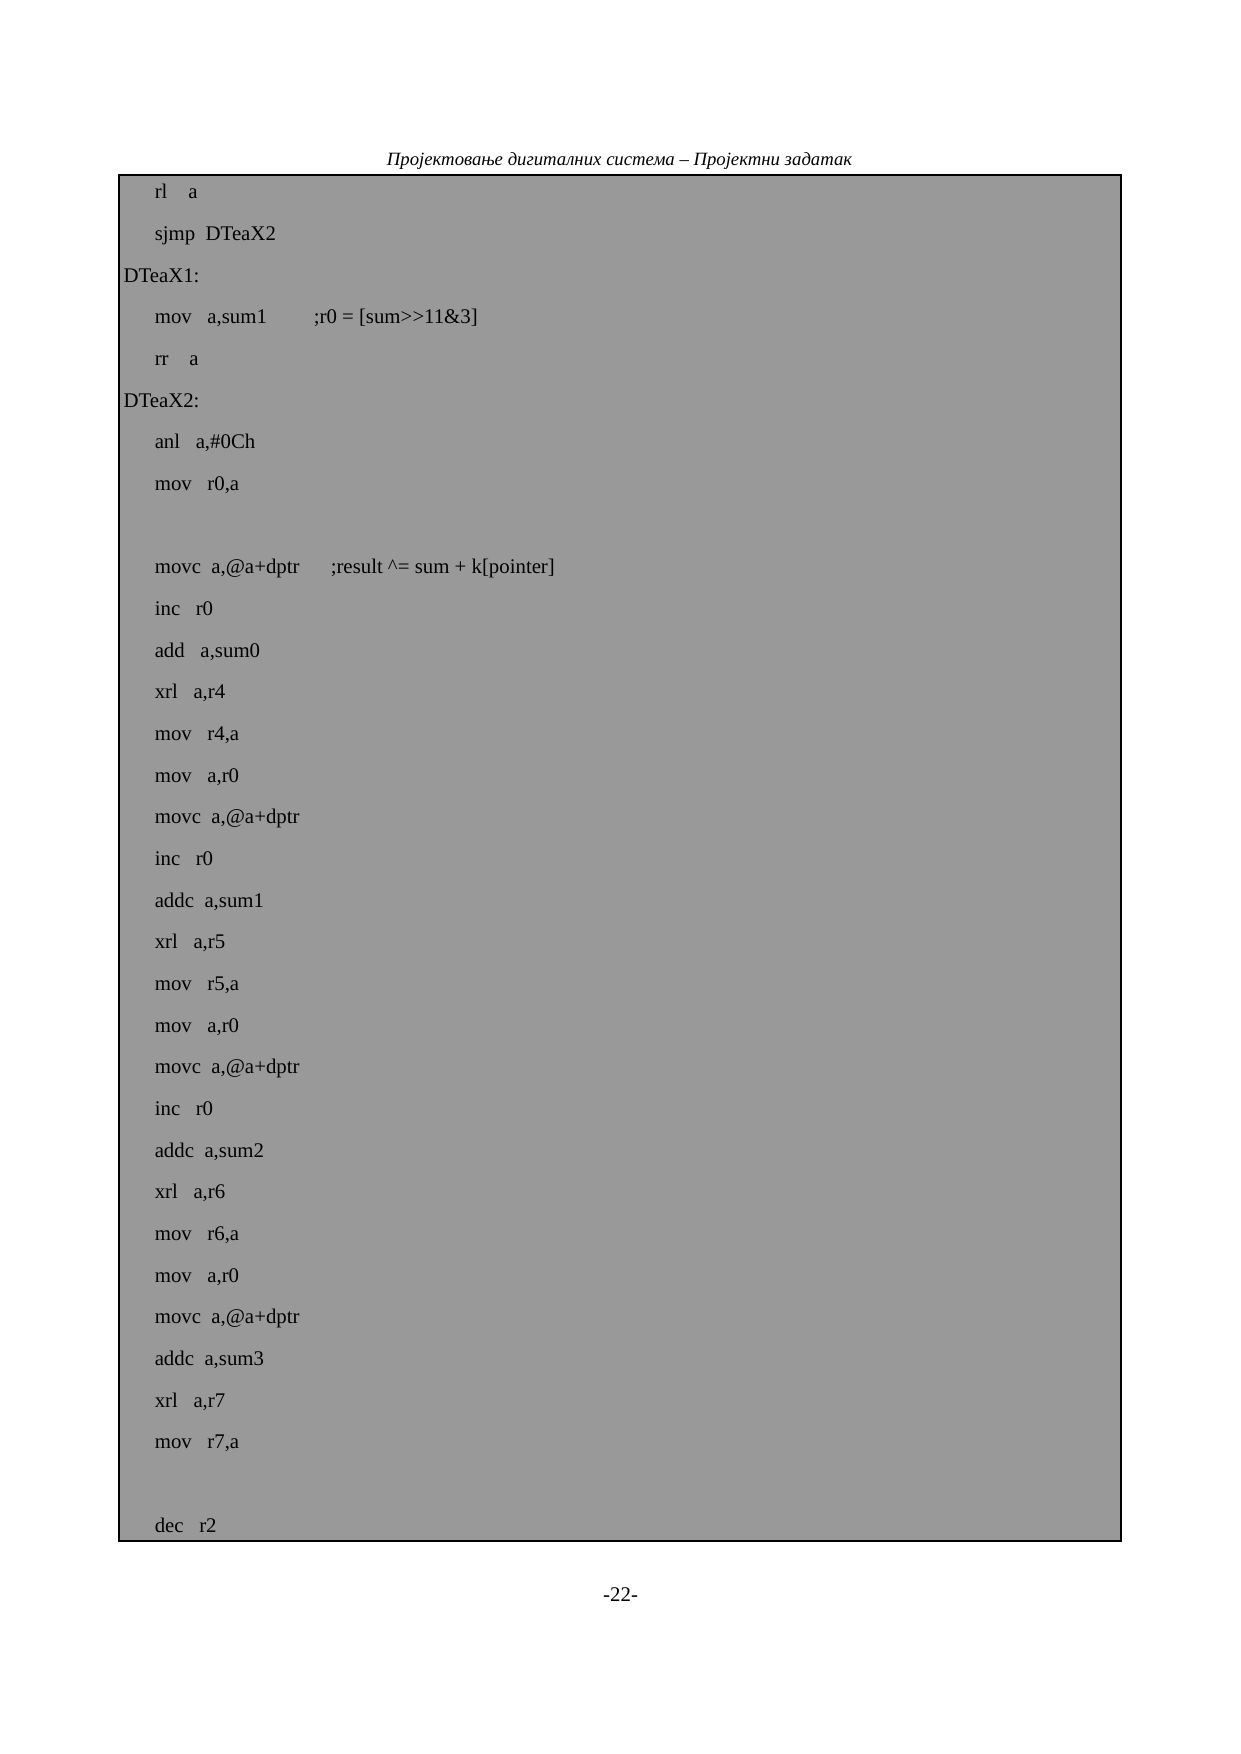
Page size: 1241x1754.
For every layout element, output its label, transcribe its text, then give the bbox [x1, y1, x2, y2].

text mov a,r0 [120, 758, 1120, 792]
text addc a,sum3 [120, 1341, 1120, 1375]
text sjmp DTeaX2 [120, 216, 1120, 250]
text mov r4,a [120, 716, 1120, 750]
text mov r5,a [120, 966, 1120, 1000]
text addc a,sum1 [120, 883, 1120, 917]
text rl a [120, 176, 1120, 209]
text movc a,@a+dptr [120, 1299, 1120, 1334]
text xrl a,r7 [120, 1383, 1120, 1417]
text mov a,r0 [120, 1008, 1120, 1042]
text mov a,r0 [120, 1258, 1120, 1292]
text xrl a,r4 [120, 674, 1120, 709]
text movc a,@a+dptr [120, 799, 1120, 834]
text movc a,@a+dptr ;result ^= sum + k[pointer] [120, 549, 1120, 584]
text add a,sum0 [120, 633, 1120, 667]
text xrl a,r6 [120, 1174, 1120, 1209]
text mov a,sum1 ;r0 = [sum>>11&3] [120, 299, 1120, 334]
text movc a,@a+dptr [120, 1049, 1120, 1084]
text addc a,sum2 [120, 1133, 1120, 1167]
text DTeaX1: [120, 258, 1120, 292]
text DTeaX2: [120, 383, 1120, 417]
text mov r6,a [120, 1216, 1120, 1250]
text rr a [120, 341, 1120, 375]
text inc r0 [120, 1091, 1120, 1125]
text anl a,#0Ch [120, 424, 1120, 459]
text inc r0 [120, 841, 1120, 875]
text mov r0,a [120, 466, 1120, 500]
text xrl a,r5 [120, 924, 1120, 959]
text mov r7,a [120, 1424, 1120, 1459]
text inc r0 [120, 591, 1120, 625]
text dec r2 [120, 1508, 1120, 1540]
